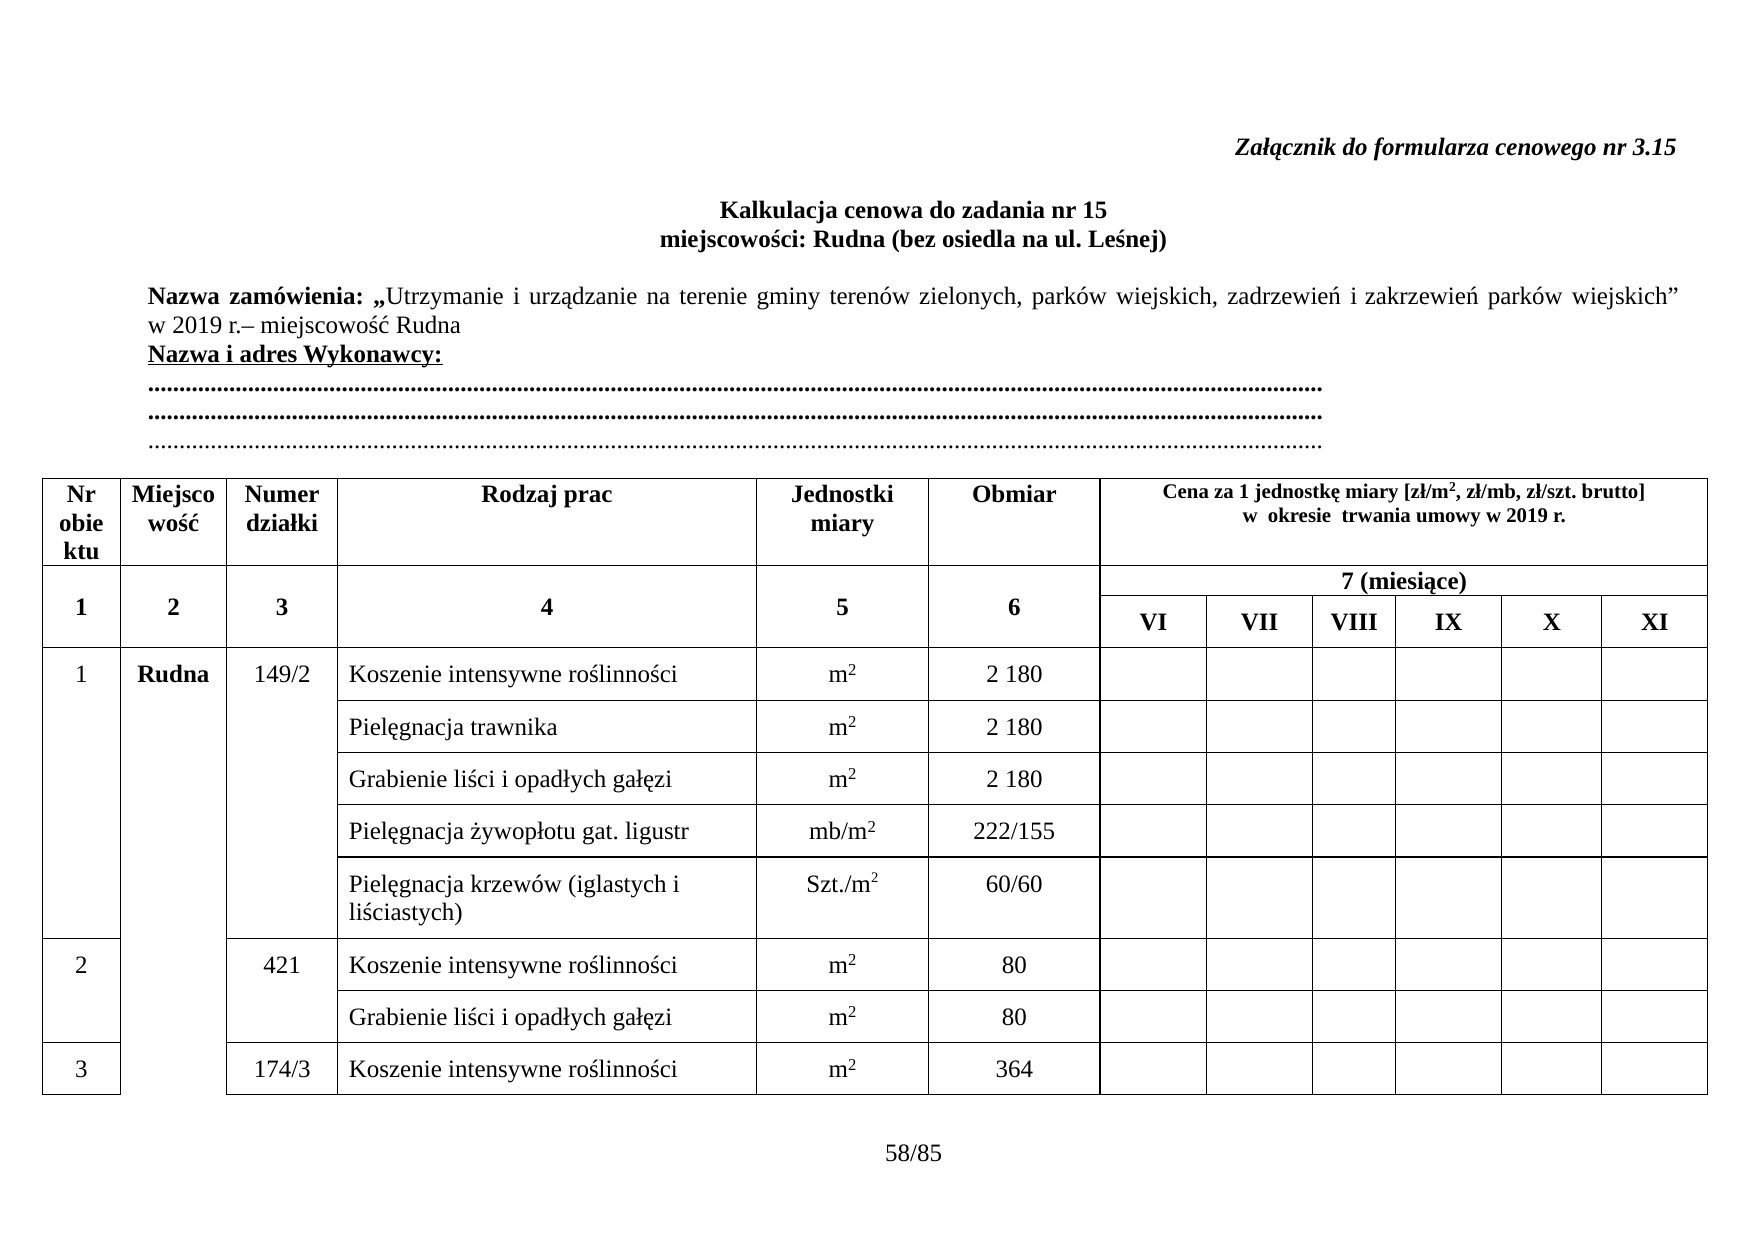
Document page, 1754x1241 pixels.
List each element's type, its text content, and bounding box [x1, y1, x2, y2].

text ............................................................................................................................................................................................ [148, 368, 1679, 396]
table_cell m2 [757, 701, 928, 752]
table_cell [1101, 753, 1206, 804]
table_cell m2 [757, 1043, 928, 1094]
table_cell 1 [43, 648, 120, 937]
table_cell [1396, 805, 1501, 856]
table_cell [1396, 858, 1501, 937]
table_cell Grabienie liści i opadłych gałęzi [338, 991, 756, 1042]
table_cell Grabienie liści i opadłych gałęzi [338, 753, 756, 804]
table_cell [1602, 753, 1707, 804]
table_cell [1396, 648, 1501, 699]
table_cell 80 [929, 991, 1099, 1042]
table_cell XI [1602, 596, 1707, 647]
table_cell [1101, 858, 1206, 937]
text Kalkulacja cenowa do zadania nr 15 [148, 195, 1679, 224]
table_cell [1502, 805, 1601, 856]
table_cell [1313, 939, 1395, 990]
table_cell 2 [43, 939, 120, 990]
table_cell [1602, 701, 1707, 752]
table_cell [43, 990, 120, 1042]
table_cell Koszenie intensywne roślinności [338, 1043, 756, 1094]
table_cell [1207, 991, 1312, 1042]
table_header Miejscowość [121, 479, 226, 565]
table_cell [1602, 858, 1707, 937]
table_cell [1502, 753, 1601, 804]
table_cell Pielęgnacja trawnika [338, 701, 756, 752]
table_cell [1396, 991, 1501, 1042]
table_header Jednostki miary [757, 479, 928, 565]
table_cell [1101, 648, 1206, 699]
table_cell [1101, 1043, 1206, 1094]
table_cell [1101, 939, 1206, 990]
text Nazwa i adres Wykonawcy: [148, 339, 1679, 368]
table_cell 421 [227, 939, 337, 990]
table_cell [1101, 805, 1206, 856]
table_cell 2 180 [929, 753, 1099, 804]
table_cell Koszenie intensywne roślinności [338, 648, 756, 699]
table_cell [1396, 701, 1501, 752]
table_cell 3 [227, 566, 337, 647]
table_cell 149/2 [227, 648, 337, 937]
table_cell [1602, 1043, 1707, 1094]
table_cell m2 [757, 991, 928, 1042]
table_cell [1602, 991, 1707, 1042]
table_cell [1101, 701, 1206, 752]
table_header Cena za 1 jednostkę miary [zł/m2, zł/mb, zł/szt. brutto] w okresie trwania umowy w 2019 r. [1101, 479, 1707, 565]
table_cell 3 [43, 1043, 120, 1094]
text Załącznik do formularza cenowego nr 3.15 [148, 132, 1679, 161]
table_cell Pielęgnacja krzewów (iglastych i liściastych) [338, 858, 756, 937]
text ............................................................................................................................................................................................ [148, 425, 1679, 454]
table_cell 2 180 [929, 648, 1099, 699]
table_cell [1207, 858, 1312, 937]
table_cell 2 180 [929, 701, 1099, 752]
table_cell Koszenie intensywne roślinności [338, 939, 756, 990]
table_cell [1396, 939, 1501, 990]
table_header Obmiar [929, 479, 1099, 565]
table_cell [1602, 939, 1707, 990]
table_cell m2 [757, 753, 928, 804]
table_cell VI [1101, 596, 1206, 647]
text miejscowości: Rudna (bez osiedla na ul. Leśnej) [148, 224, 1679, 253]
table_cell [1207, 939, 1312, 990]
table_cell 1 [43, 566, 120, 647]
table_cell [1396, 1043, 1501, 1094]
table_cell 174/3 [227, 1043, 337, 1094]
table_cell [1207, 1043, 1312, 1094]
table_cell [227, 990, 337, 1042]
table_cell [1207, 648, 1312, 699]
table_header Numer działki [227, 479, 337, 565]
table_cell [1101, 991, 1206, 1042]
table_cell [1207, 753, 1312, 804]
table_cell [1502, 939, 1601, 990]
table_cell [1602, 648, 1707, 699]
table_cell VII [1207, 596, 1312, 647]
table_cell 80 [929, 939, 1099, 990]
table_cell VIII [1313, 596, 1395, 647]
table_cell [1207, 805, 1312, 856]
table_cell 4 [338, 566, 756, 647]
table_cell [1502, 858, 1601, 937]
table_cell [1313, 753, 1395, 804]
table_header Nr obiektu [43, 479, 120, 565]
text ............................................................................................................................................................................................ [148, 396, 1679, 425]
table_cell [1207, 701, 1312, 752]
table_cell 60/60 [929, 858, 1099, 937]
table_header Rodzaj prac [338, 479, 756, 565]
table_cell Rudna [121, 648, 226, 1094]
table_cell [1502, 648, 1601, 699]
table_cell [1502, 1043, 1601, 1094]
table_cell m2 [757, 648, 928, 699]
table_cell Pielęgnacja żywopłotu gat. ligustr [338, 805, 756, 856]
table_cell [1502, 991, 1601, 1042]
table_cell X [1502, 596, 1601, 647]
table_cell 2 [121, 566, 226, 647]
table_cell 364 [929, 1043, 1099, 1094]
table_cell [1396, 753, 1501, 804]
table_cell mb/m2 [757, 805, 928, 856]
table_cell [1313, 991, 1395, 1042]
table_cell IX [1396, 596, 1501, 647]
table_cell [1313, 805, 1395, 856]
table_cell [1313, 648, 1395, 699]
table_cell m2 [757, 939, 928, 990]
table_cell [1313, 1043, 1395, 1094]
text Nazwa zamówienia: „Utrzymanie i urządzanie na terenie gminy terenów zielonych, parków wiejskich, zadrzewień i zakrzewień parków wiejskich” w 2019 r.– miejscowość Rudna [148, 281, 1679, 339]
table_cell Szt./m2 [757, 858, 928, 937]
table_cell [1313, 858, 1395, 937]
table_cell 6 [929, 566, 1099, 647]
table_cell [1313, 701, 1395, 752]
table_cell 7 (miesiące) [1101, 566, 1707, 595]
table_cell 5 [757, 566, 928, 647]
table_cell [1502, 701, 1601, 752]
table_cell 222/155 [929, 805, 1099, 856]
table_cell [1602, 805, 1707, 856]
